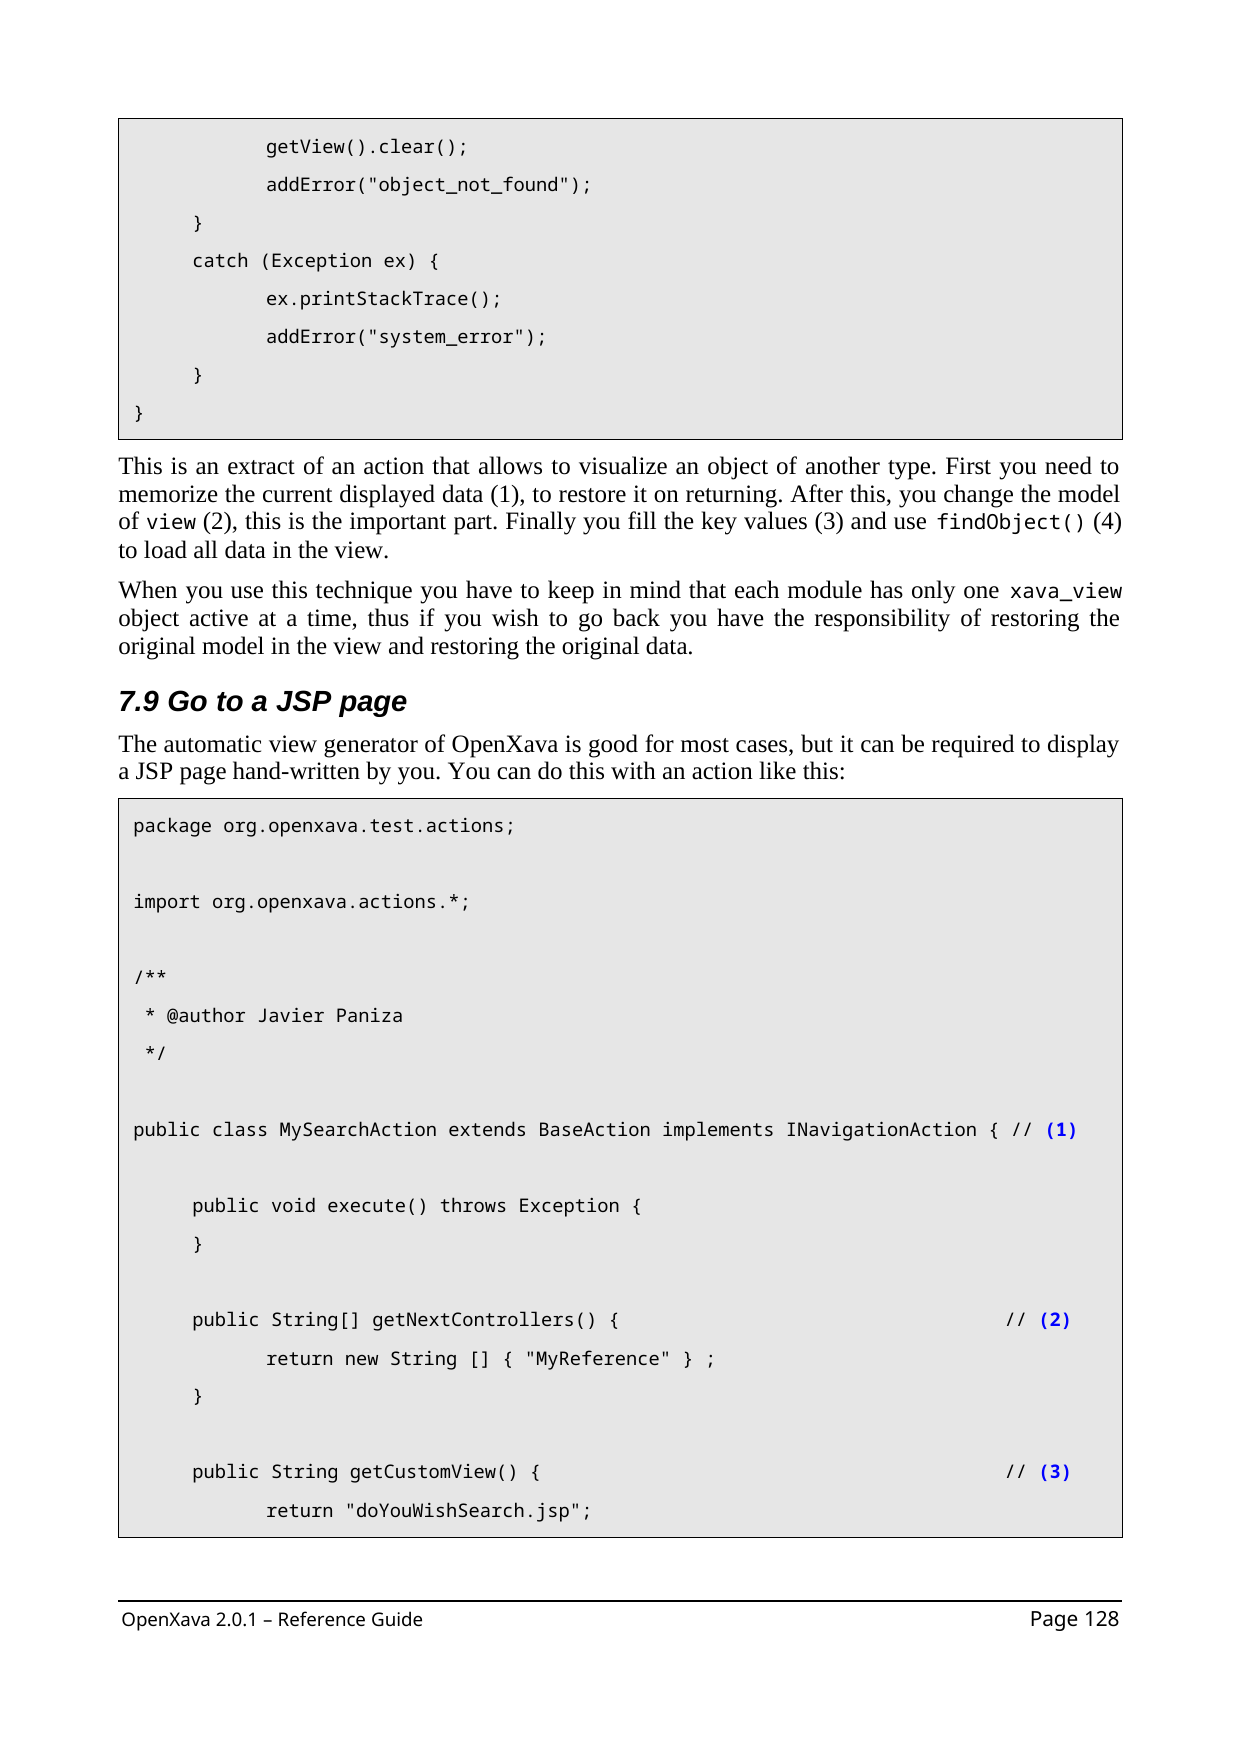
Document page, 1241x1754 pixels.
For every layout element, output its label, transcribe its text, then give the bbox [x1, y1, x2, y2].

text This is an extract of an action that allows to visualize an object of another type. First you need to memorize the current displayed data (1), to restore it on returning. After this, you change the model of view (2), this is the important part. Finally you fill the key values (3) and use findObject() (4) to load all data in the view. [118, 452, 1122, 563]
text } [119, 1216, 1122, 1254]
text import org.openxava.actions.*; [119, 874, 1122, 912]
text /** [119, 950, 1122, 988]
text return new String [] { "MyReference" } ; [119, 1330, 1122, 1368]
text } [119, 194, 1122, 232]
text return "doYouWishSearch.jsp"; [119, 1482, 1122, 1537]
text addError("object_not_found"); [119, 156, 1122, 194]
text package org.openxava.test.actions; [119, 799, 1122, 836]
text } [119, 1368, 1122, 1406]
text */ [119, 1026, 1122, 1064]
text ex.printStackTrace(); [119, 270, 1122, 308]
text public class MySearchAction extends BaseAction implements INavigationAction { // (1) [119, 1102, 1122, 1140]
text * @author Javier Paniza [119, 988, 1122, 1026]
text The automatic view generator of OpenXava is good for most cases, but it can be required to display a JSP page hand-written by you. You can do this with an action like this: [118, 730, 1122, 785]
text public String getCustomView() { // (3) [119, 1444, 1122, 1482]
text getView().clear(); [119, 119, 1122, 156]
text public void execute() throws Exception { [119, 1178, 1122, 1216]
text When you use this technique you have to keep in mind that each module has only one xava_view object active at a time, thus if you wish to go back you have the responsibility of restoring the original model in the view and restoring the original data. [118, 576, 1122, 659]
text } [119, 384, 1122, 439]
text catch (Exception ex) { [119, 232, 1122, 270]
text } [119, 346, 1122, 384]
text addError("system_error"); [119, 308, 1122, 346]
text public String[] getNextControllers() { // (2) [119, 1292, 1122, 1330]
subtitle Go to a JSP page [118, 684, 1122, 717]
